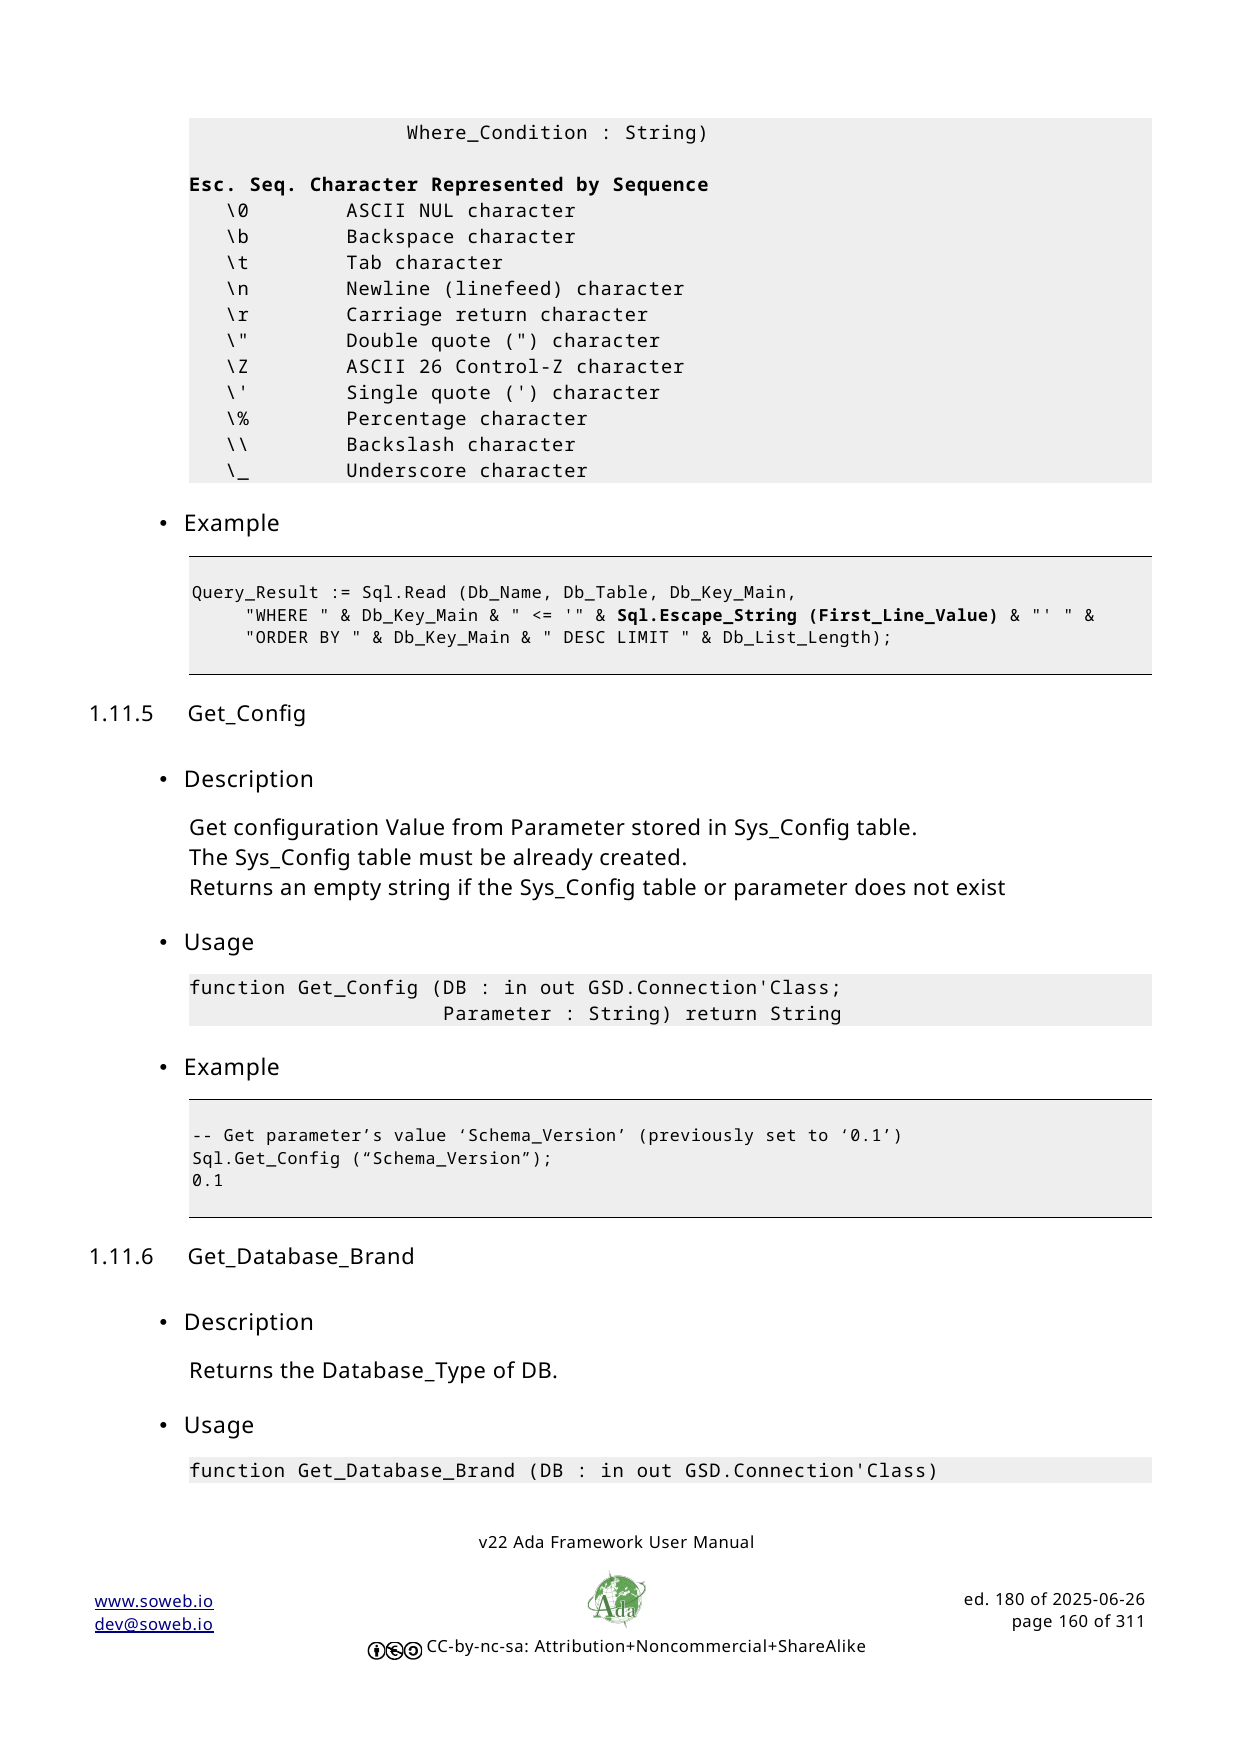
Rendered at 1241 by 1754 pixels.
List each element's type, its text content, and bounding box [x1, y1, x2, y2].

subtitle Description [159, 1306, 1152, 1337]
subtitle Description [159, 763, 1152, 794]
subtitle Example [159, 1050, 1152, 1081]
list 0.1 [189, 1166, 1152, 1217]
text \0 ASCII NUL character [189, 197, 1152, 223]
text \t Tab character [189, 249, 1152, 275]
list "WHERE " & Db_Key_Main & " <= '" & Sql.Escape_String (First_Line_Value) & "' " & [189, 601, 1152, 623]
text \b Backspace character [189, 223, 1152, 249]
text Where_Condition : String) Esc. Seq. Character Represented by Sequence [189, 118, 1152, 197]
text \\ Backslash character [189, 431, 1152, 457]
subtitle Get_Config [88, 698, 1152, 739]
text \_ Underscore character [189, 457, 1152, 483]
text function Get_Config (DB : in out GSD.Connection'Class; [189, 974, 1152, 1000]
text Returns the Database_Type of DB. [189, 1355, 1152, 1385]
text \% Percentage character [189, 405, 1152, 431]
subtitle Usage [159, 1408, 1152, 1439]
list -- Get parameter’s value ‘Schema_Version’ (previously set to ‘0.1’) Sql.Get_Config (“Schema_Version”); [189, 1100, 1152, 1166]
list Query_Result := Sql.Read (Db_Name, Db_Table, Db_Key_Main, [189, 578, 1152, 601]
text \Z ASCII 26 Control-Z character [189, 353, 1152, 379]
subtitle Example [159, 507, 1152, 538]
text \r Carriage return character [189, 301, 1152, 327]
text Returns an empty string if the Sys_Config table or parameter does not exist [189, 872, 1152, 902]
subtitle Usage [159, 925, 1152, 956]
picture [587, 1570, 646, 1629]
text Parameter : String) return String [189, 1000, 1152, 1026]
text Get configuration Value from Parameter stored in Sys_Config table. [189, 812, 1152, 842]
subtitle Get_Database_Brand [88, 1241, 1152, 1282]
list "ORDER BY " & Db_Key_Main & " DESC LIMIT " & Db_List_Length); [189, 623, 1152, 674]
picture [367, 1642, 423, 1660]
text The Sys_Config table must be already created. [189, 842, 1152, 872]
text function Get_Database_Brand (DB : in out GSD.Connection'Class) [189, 1457, 1152, 1483]
text \n Newline (linefeed) character [189, 275, 1152, 301]
text \' Single quote (') character [189, 379, 1152, 405]
text \" Double quote (") character [189, 327, 1152, 353]
